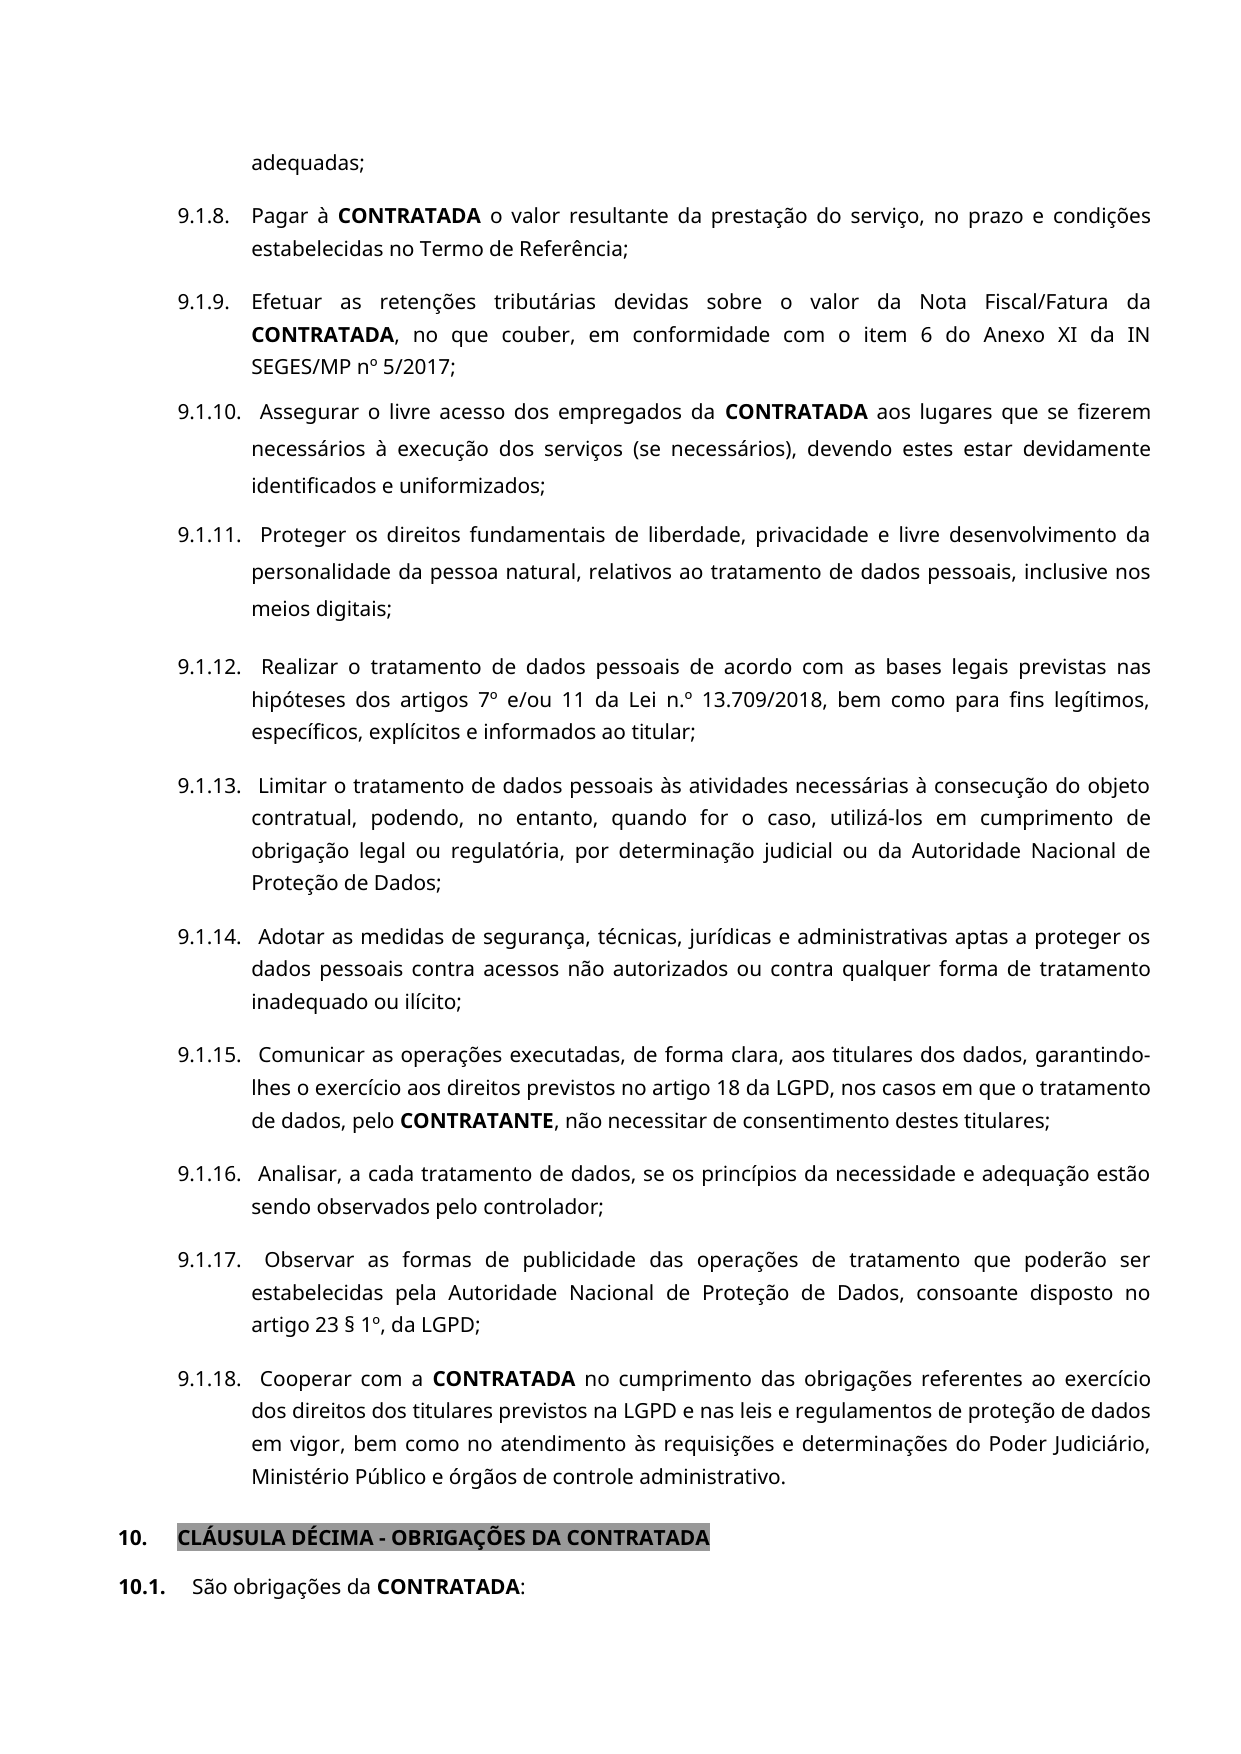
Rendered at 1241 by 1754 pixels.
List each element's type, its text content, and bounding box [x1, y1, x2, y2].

list Observar as formas de publicidade das operações de tratamento que poderão ser estabelecidas pela Autoridade Nacional de Proteção de Dados, consoante disposto no artigo 23 § 1º, da LGPD; [177, 1245, 1152, 1339]
list Adotar as medidas de segurança, técnicas, jurídicas e administrativas aptas a proteger os dados pessoais contra acessos não autorizados ou contra qualquer forma de tratamento inadequado ou ilícito; [177, 922, 1152, 1016]
list adequadas; [177, 148, 1152, 176]
list Cooperar com a CONTRATADA no cumprimento das obrigações referentes ao exercício dos direitos dos titulares previstos na LGPD e nas leis e regulamentos de proteção de dados em vigor, bem como no atendimento às requisições e determinações do Poder Judiciário, Ministério Público e órgãos de controle administrativo. [177, 1364, 1152, 1490]
list Analisar, a cada tratamento de dados, se os princípios da necessidade e adequação estão sendo observados pelo controlador; [177, 1159, 1152, 1220]
list Pagar à CONTRATADA o valor resultante da prestação do serviço, no prazo e condições estabelecidas no Termo de Referência; [177, 201, 1152, 262]
list Proteger os direitos fundamentais de liberdade, privacidade e livre desenvolvimento da personalidade da pessoa natural, relativos ao tratamento de dados pessoais, inclusive nos meios digitais; [177, 521, 1152, 623]
list Comunicar as operações executadas, de forma clara, aos titulares dos dados, garantindo-lhes o exercício aos direitos previstos no artigo 18 da LGPD, nos casos em que o tratamento de dados, pelo CONTRATANTE, não necessitar de consentimento destes titulares; [177, 1041, 1152, 1134]
list São obrigações da CONTRATADA: [118, 1572, 1152, 1601]
list CLÁUSULA DÉCIMA - OBRIGAÇÕES DA CONTRATADA [118, 1523, 1152, 1551]
list Assegurar o livre acesso dos empregados da CONTRATADA aos lugares que se fizerem necessários à execução dos serviços (se necessários), devendo estes estar devidamente identificados e uniformizados; [177, 397, 1152, 500]
list Limitar o tratamento de dados pessoais às atividades necessárias à consecução do objeto contratual, podendo, no entanto, quando for o caso, utilizá-los em cumprimento de obrigação legal ou regulatória, por determinação judicial ou da Autoridade Nacional de Proteção de Dados; [177, 771, 1152, 897]
list Efetuar as retenções tributárias devidas sobre o valor da Nota Fiscal/Fatura da CONTRATADA, no que couber, em conformidade com o item 6 do Anexo XI da IN SEGES/MP nº 5/2017; [177, 287, 1152, 381]
list Realizar o tratamento de dados pessoais de acordo com as bases legais previstas nas hipóteses dos artigos 7º e/ou 11 da Lei n.º 13.709/2018, bem como para fins legítimos, específicos, explícitos e informados ao titular; [177, 652, 1152, 746]
